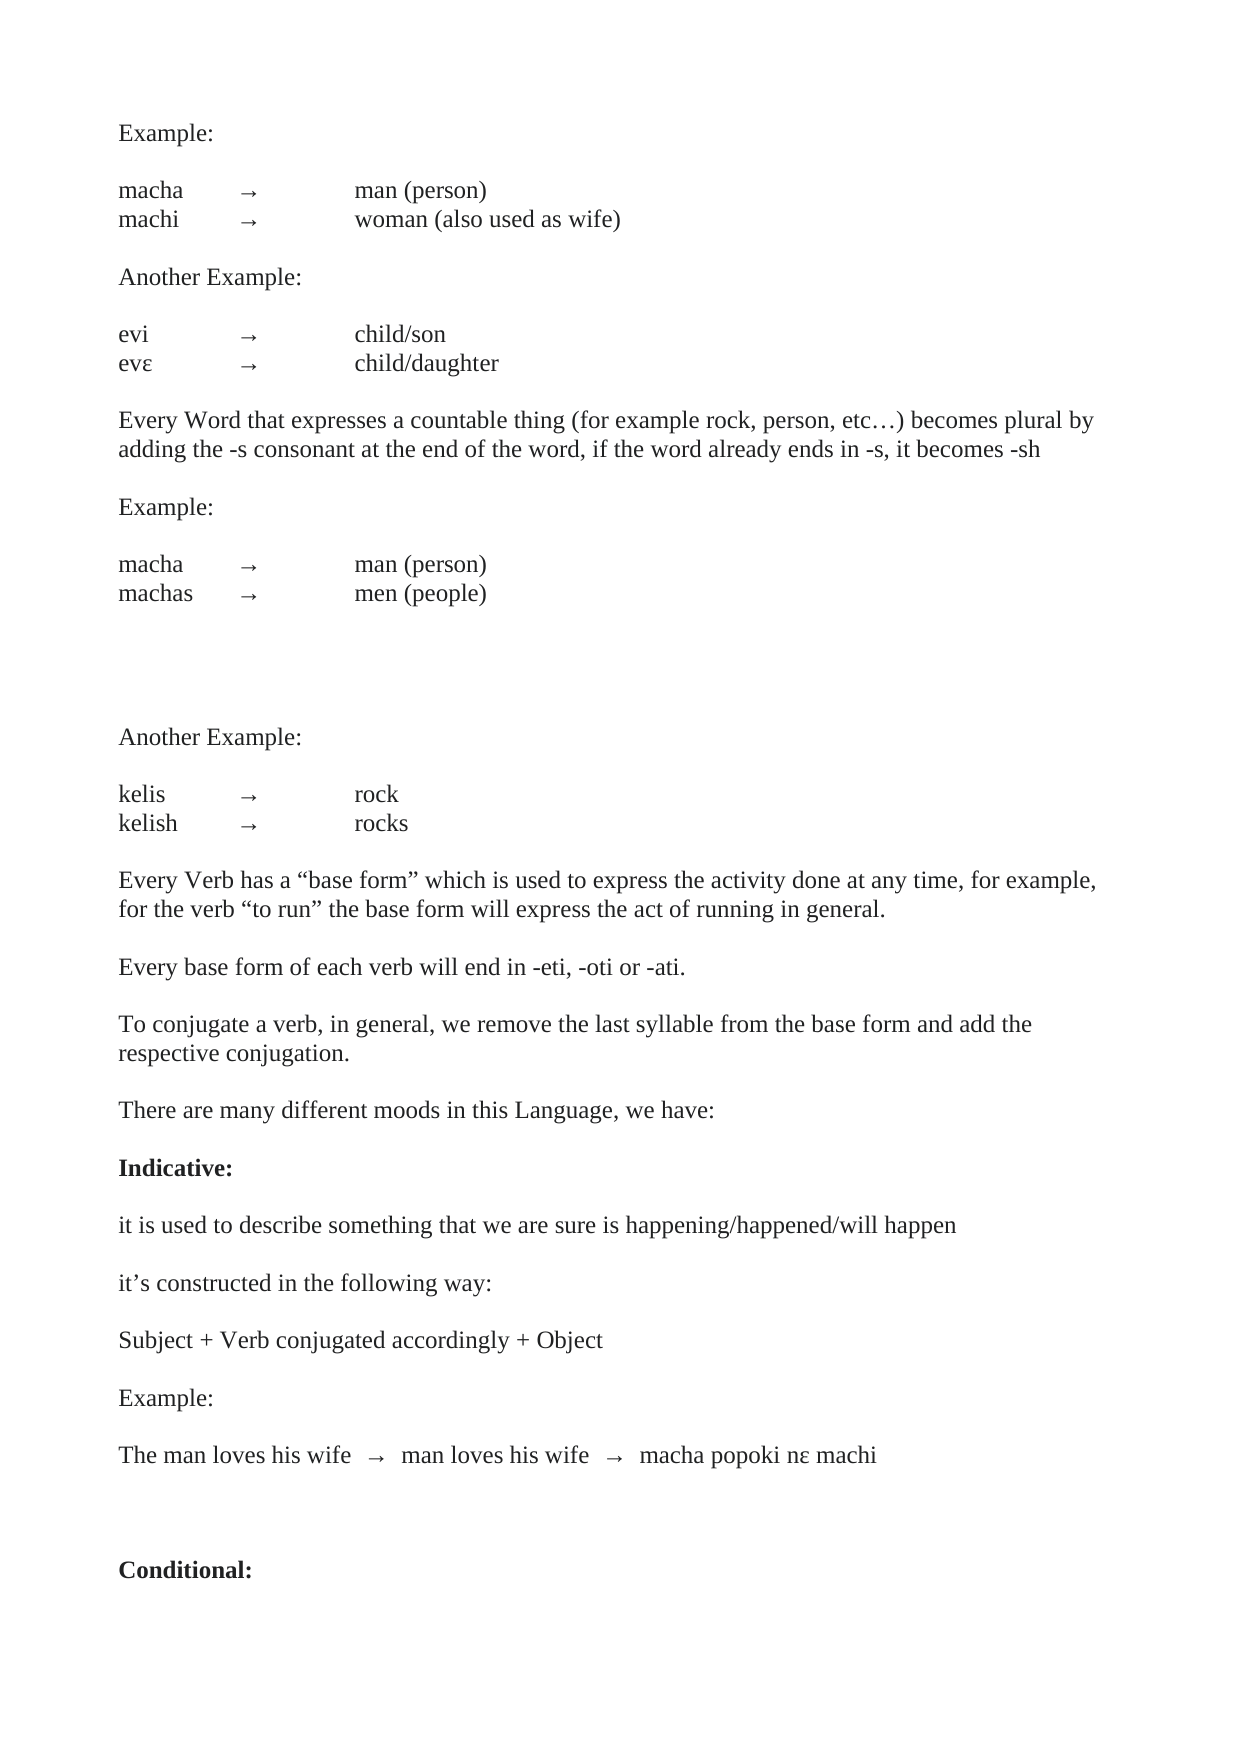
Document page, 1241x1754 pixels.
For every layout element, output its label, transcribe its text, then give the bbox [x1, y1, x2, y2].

text Example: [118, 1383, 1122, 1412]
text Example: [118, 118, 1122, 147]
text evi → child/son [118, 319, 1122, 348]
text Every Verb has a “base form” which is used to express the activity done at any time, for example, [118, 866, 1122, 894]
text Another Example: [118, 262, 1122, 291]
text The man loves his wife → man loves his wife → macha popoki nɛ machi [118, 1441, 1122, 1469]
text There are many different moods in this Language, we have: [118, 1096, 1122, 1124]
text it’s constructed in the following way: [118, 1268, 1122, 1297]
text kelis → rock [118, 779, 1122, 808]
text for the verb “to run” the base form will express the act of running in general. [118, 894, 1122, 923]
text Every base form of each verb will end in -eti, -oti or -ati. [118, 952, 1122, 981]
text machas → men (people) [118, 578, 1122, 607]
text evɛ → child/daughter [118, 348, 1122, 377]
text Every Word that expresses a countable thing (for example rock, person, etc…) becomes plural by adding the -s consonant at the end of the word, if the word already ends in -s, it becomes -sh [118, 406, 1122, 463]
text Example: [118, 492, 1122, 521]
text Subject + Verb conjugated accordingly + Object [118, 1326, 1122, 1354]
text Another Example: [118, 722, 1122, 751]
text machi → woman (also used as wife) [118, 204, 1122, 233]
text kelish → rocks [118, 808, 1122, 837]
text To conjugate a verb, in general, we remove the last syllable from the base form and add the respective conjugation. [118, 1009, 1122, 1067]
text macha → man (person) [118, 176, 1122, 204]
text it is used to describe something that we are sure is happening/happened/will happen [118, 1211, 1122, 1239]
text Indicative: [118, 1153, 1122, 1182]
text Conditional: [118, 1556, 1122, 1584]
text macha → man (person) [118, 549, 1122, 578]
